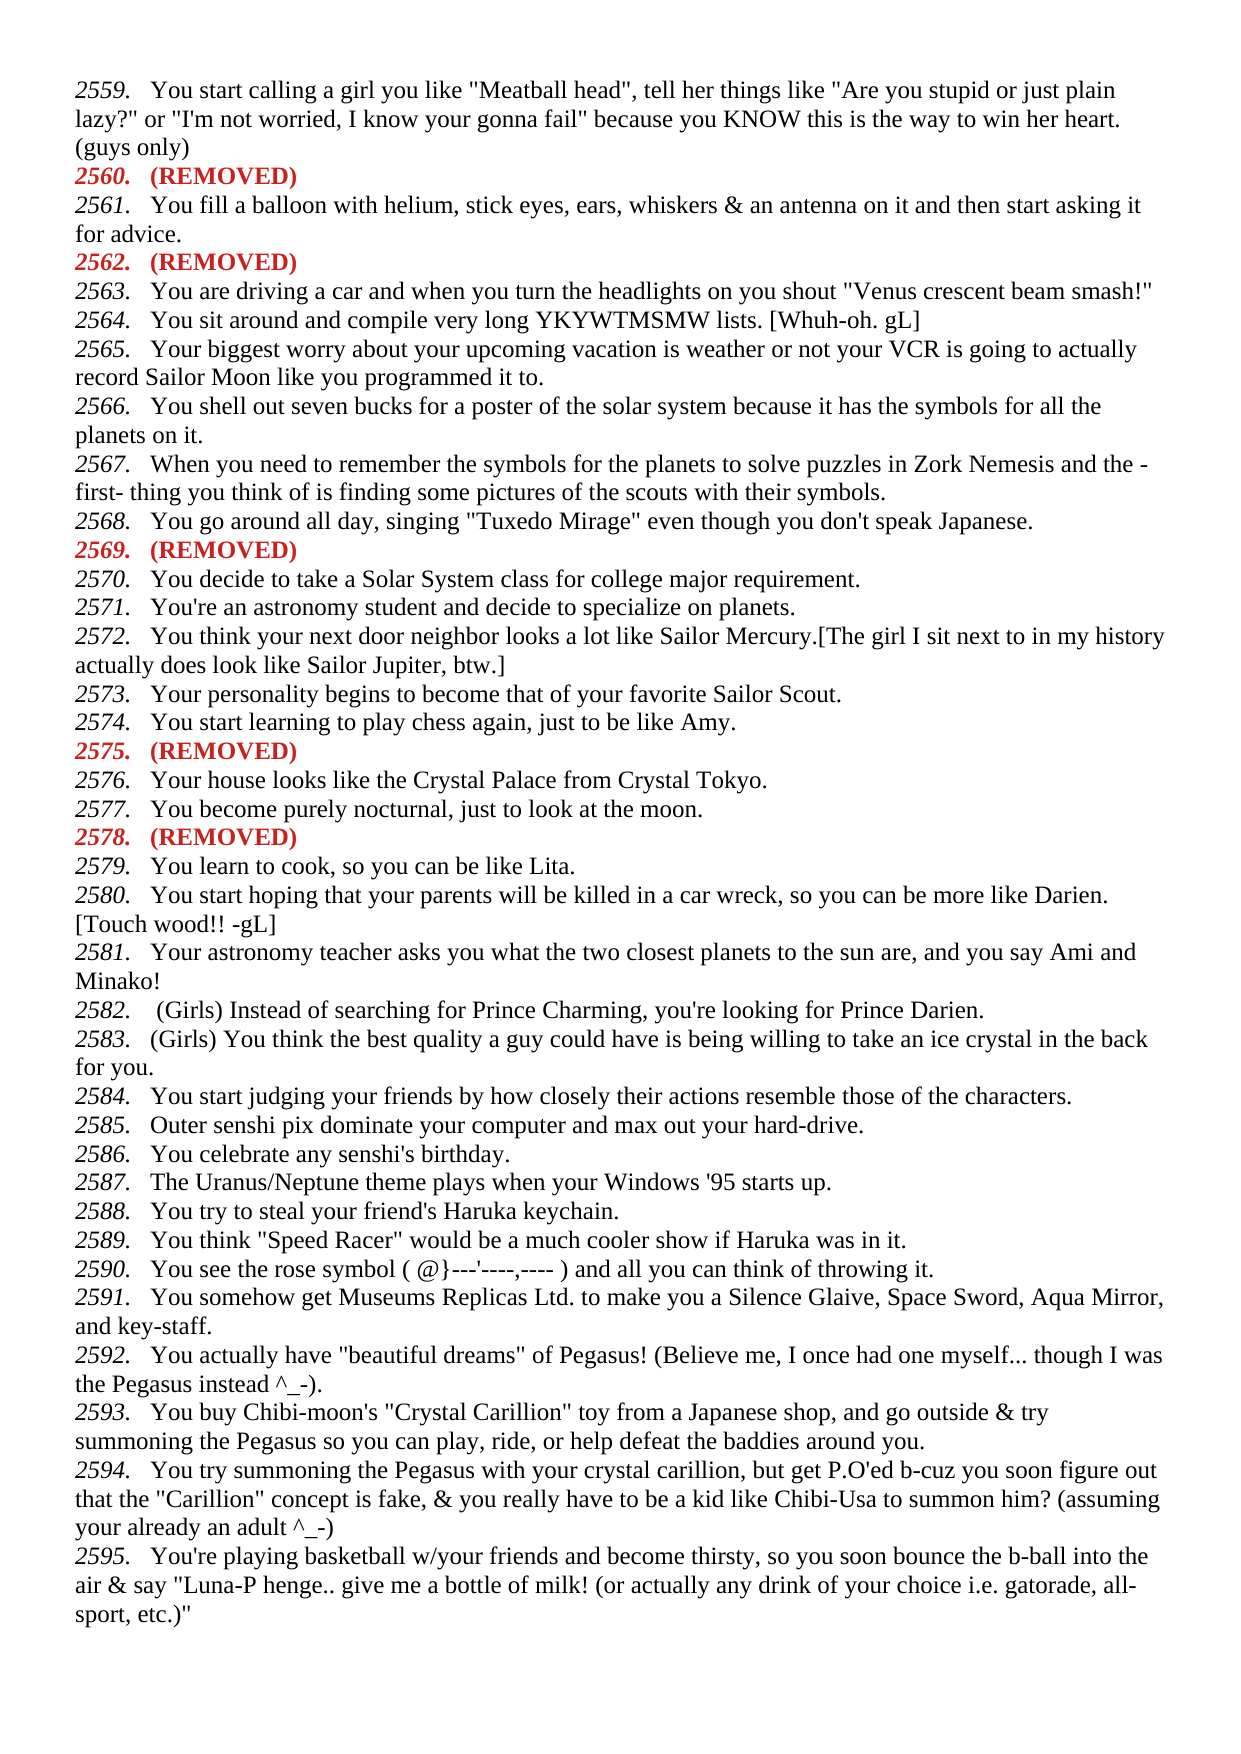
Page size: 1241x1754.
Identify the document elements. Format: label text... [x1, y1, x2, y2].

list Outer senshi pix dominate your computer and max out your hard-drive. [75, 1110, 1165, 1139]
list You become purely nocturnal, just to look at the moon. [75, 794, 1165, 822]
list You actually have "beautiful dreams" of Pegasus! (Believe me, I once had one myself... though I was the Pegasus instead ^_-). [75, 1340, 1165, 1397]
list (REMOVED) [75, 161, 1165, 190]
list You go around all day, singing "Tuxedo Mirage" even though you don't speak Japanese. [75, 506, 1165, 535]
list You try to steal your friend's Haruka keychain. [75, 1196, 1165, 1225]
list You think "Speed Racer" would be a much cooler show if Haruka was in it. [75, 1225, 1165, 1254]
list You somehow get Museums Replicas Ltd. to make you a Silence Glaive, Space Sword, Aqua Mirror, and key-staff. [75, 1282, 1165, 1340]
list You see the rose symbol ( @}---'----,---- ) and all you can think of throwing it. [75, 1254, 1165, 1282]
list You are driving a car and when you turn the headlights on you shout "Venus crescent beam smash!" [75, 276, 1165, 305]
list You buy Chibi-moon's "Crystal Carillion" toy from a Japanese shop, and go outside & try summoning the Pegasus so you can play, ride, or help defeat the baddies around you. [75, 1397, 1165, 1455]
list (REMOVED) [75, 736, 1165, 765]
list (Girls) Instead of searching for Prince Charming, you're looking for Prince Darien. [75, 995, 1165, 1024]
list You celebrate any senshi's birthday. [75, 1139, 1165, 1167]
list You fill a balloon with helium, stick eyes, ears, whiskers & an antenna on it and then start asking it for advice. [75, 190, 1165, 247]
list You start calling a girl you like "Meatball head", tell her things like "Are you stupid or just plain lazy?" or "I'm not worried, I know your gonna fail" because you KNOW this is the way to win her heart. (guys only) [75, 75, 1165, 161]
list You're playing basketball w/your friends and become thirsty, so you soon bounce the b-ball into the air & say "Luna-P henge.. give me a bottle of milk! (or actually any drink of your choice i.e. gatorade, all-sport, etc.)" [75, 1541, 1165, 1627]
list You shell out seven bucks for a poster of the solar system because it has the symbols for all the planets on it. [75, 391, 1165, 449]
list The Uranus/Neptune theme plays when your Windows '95 starts up. [75, 1167, 1165, 1196]
list You start judging your friends by how closely their actions resemble those of the characters. [75, 1081, 1165, 1110]
list (REMOVED) [75, 247, 1165, 276]
list You try summoning the Pegasus with your crystal carillion, but get P.O'ed b-cuz you soon figure out that the "Carillion" concept is fake, & you really have to be a kid like Chibi-Usa to summon him? (assuming your already an adult ^_-) [75, 1455, 1165, 1541]
list You're an astronomy student and decide to specialize on planets. [75, 592, 1165, 621]
list Your biggest worry about your upcoming vacation is weather or not your VCR is going to actually record Sailor Moon like you programmed it to. [75, 334, 1165, 391]
list You think your next door neighbor looks a lot like Sailor Mercury.[The girl I sit next to in my history actually does look like Sailor Jupiter, btw.] [75, 621, 1165, 679]
list You decide to take a Solar System class for college major requirement. [75, 564, 1165, 592]
list Your astronomy teacher asks you what the two closest planets to the sun are, and you say Ami and Minako! [75, 937, 1165, 995]
list You sit around and compile very long YKYWTMSMW lists. [Whuh-oh. gL] [75, 305, 1165, 334]
list (REMOVED) [75, 535, 1165, 564]
list Your house looks like the Crystal Palace from Crystal Tokyo. [75, 765, 1165, 794]
list You start learning to play chess again, just to be like Amy. [75, 707, 1165, 736]
list Your personality begins to become that of your favorite Sailor Scout. [75, 679, 1165, 707]
list (Girls) You think the best quality a guy could have is being willing to take an ice crystal in the back for you. [75, 1024, 1165, 1081]
list You learn to cook, so you can be like Lita. [75, 851, 1165, 880]
list (REMOVED) [75, 822, 1165, 851]
list When you need to remember the symbols for the planets to solve puzzles in Zork Nemesis and the -first- thing you think of is finding some pictures of the scouts with their symbols. [75, 449, 1165, 506]
list You start hoping that your parents will be killed in a car wreck, so you can be more like Darien. [Touch wood!! -gL] [75, 880, 1165, 937]
